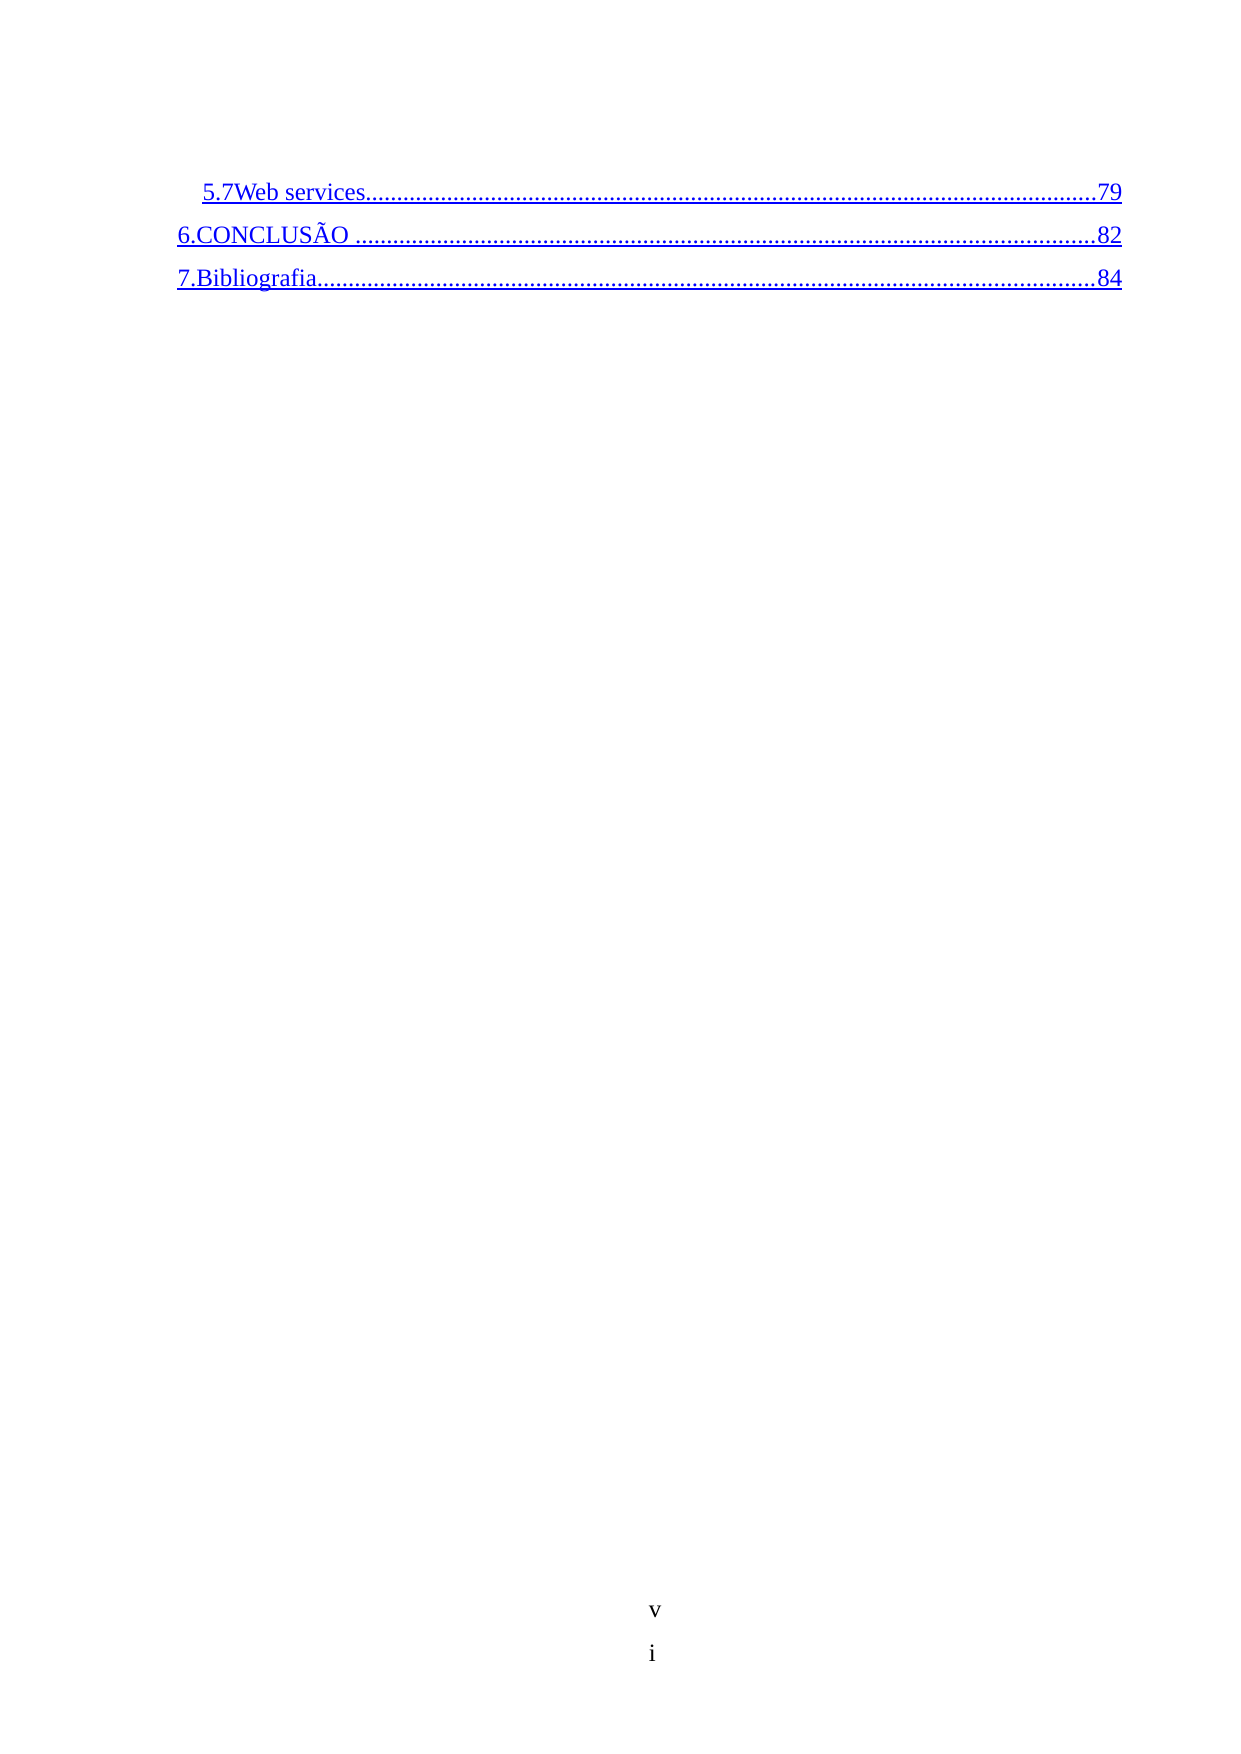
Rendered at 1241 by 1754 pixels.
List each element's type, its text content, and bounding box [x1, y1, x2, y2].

text 5.7Web services 79 [202, 177, 1122, 202]
text 6.CONCLUSÃO 82 [177, 220, 1122, 245]
text 7.Bibliografia 84 [177, 263, 1122, 288]
